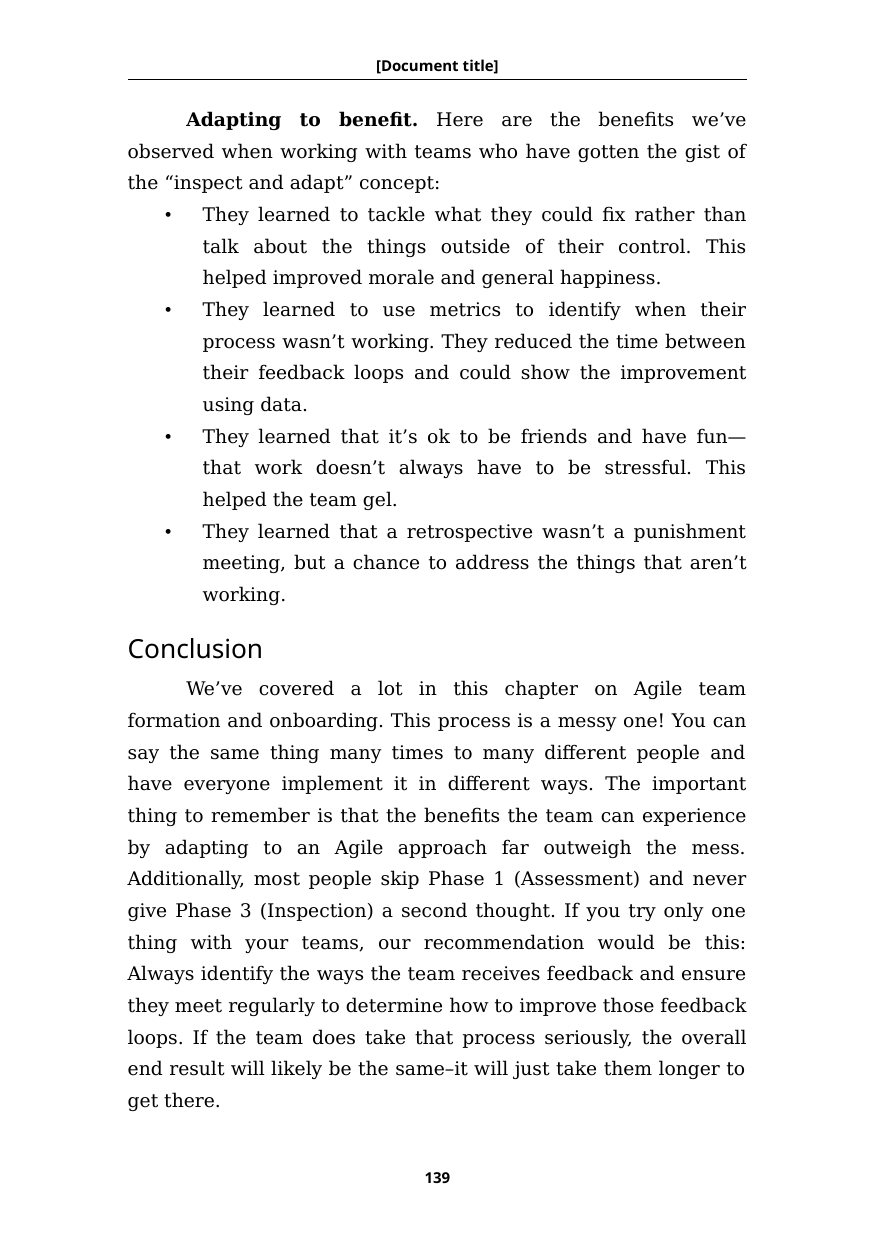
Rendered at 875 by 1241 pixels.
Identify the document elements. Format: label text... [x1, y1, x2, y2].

list They learned to use metrics to identify when their process wasn’t working. They reduced the time between their feedback loops and could show the improvement using data. [165, 299, 747, 416]
text Adapting to benefit. Here are the benefits we’ve observed when working with teams who have gotten the gist of the “inspect and adapt” concept: [127, 109, 747, 194]
list They learned that a retrospective wasn’t a punishment meeting, but a chance to address the things that aren’t working. [165, 521, 747, 606]
list They learned that it’s ok to be friends and have fun—that work doesn’t always have to be stressful. This helped the team gel. [165, 426, 747, 511]
text We’ve covered a lot in this chapter on Agile team formation and onboarding. This process is a messy one! You can say the same thing many times to many different people and have everyone implement it in different ways. The important thing to remember is that the benefits the team can experience by adapting to an Agile approach far outweigh the mess. Additionally, most people skip Phase 1 (Assessment) and never give Phase 3 (Inspection) a second thought. If you try only one thing with your teams, our recommendation would be this: Always identify the ways the team receives feedback and ensure they meet regularly to determine how to improve those feedback loops. If the team does take that process seriously, the overall end result will likely be the same–it will just take them longer to get there. [127, 678, 747, 1112]
list They learned to tackle what they could fix rather than talk about the things outside of their control. This helped improved morale and general happiness. [165, 204, 747, 289]
subtitle Conclusion [127, 630, 747, 666]
